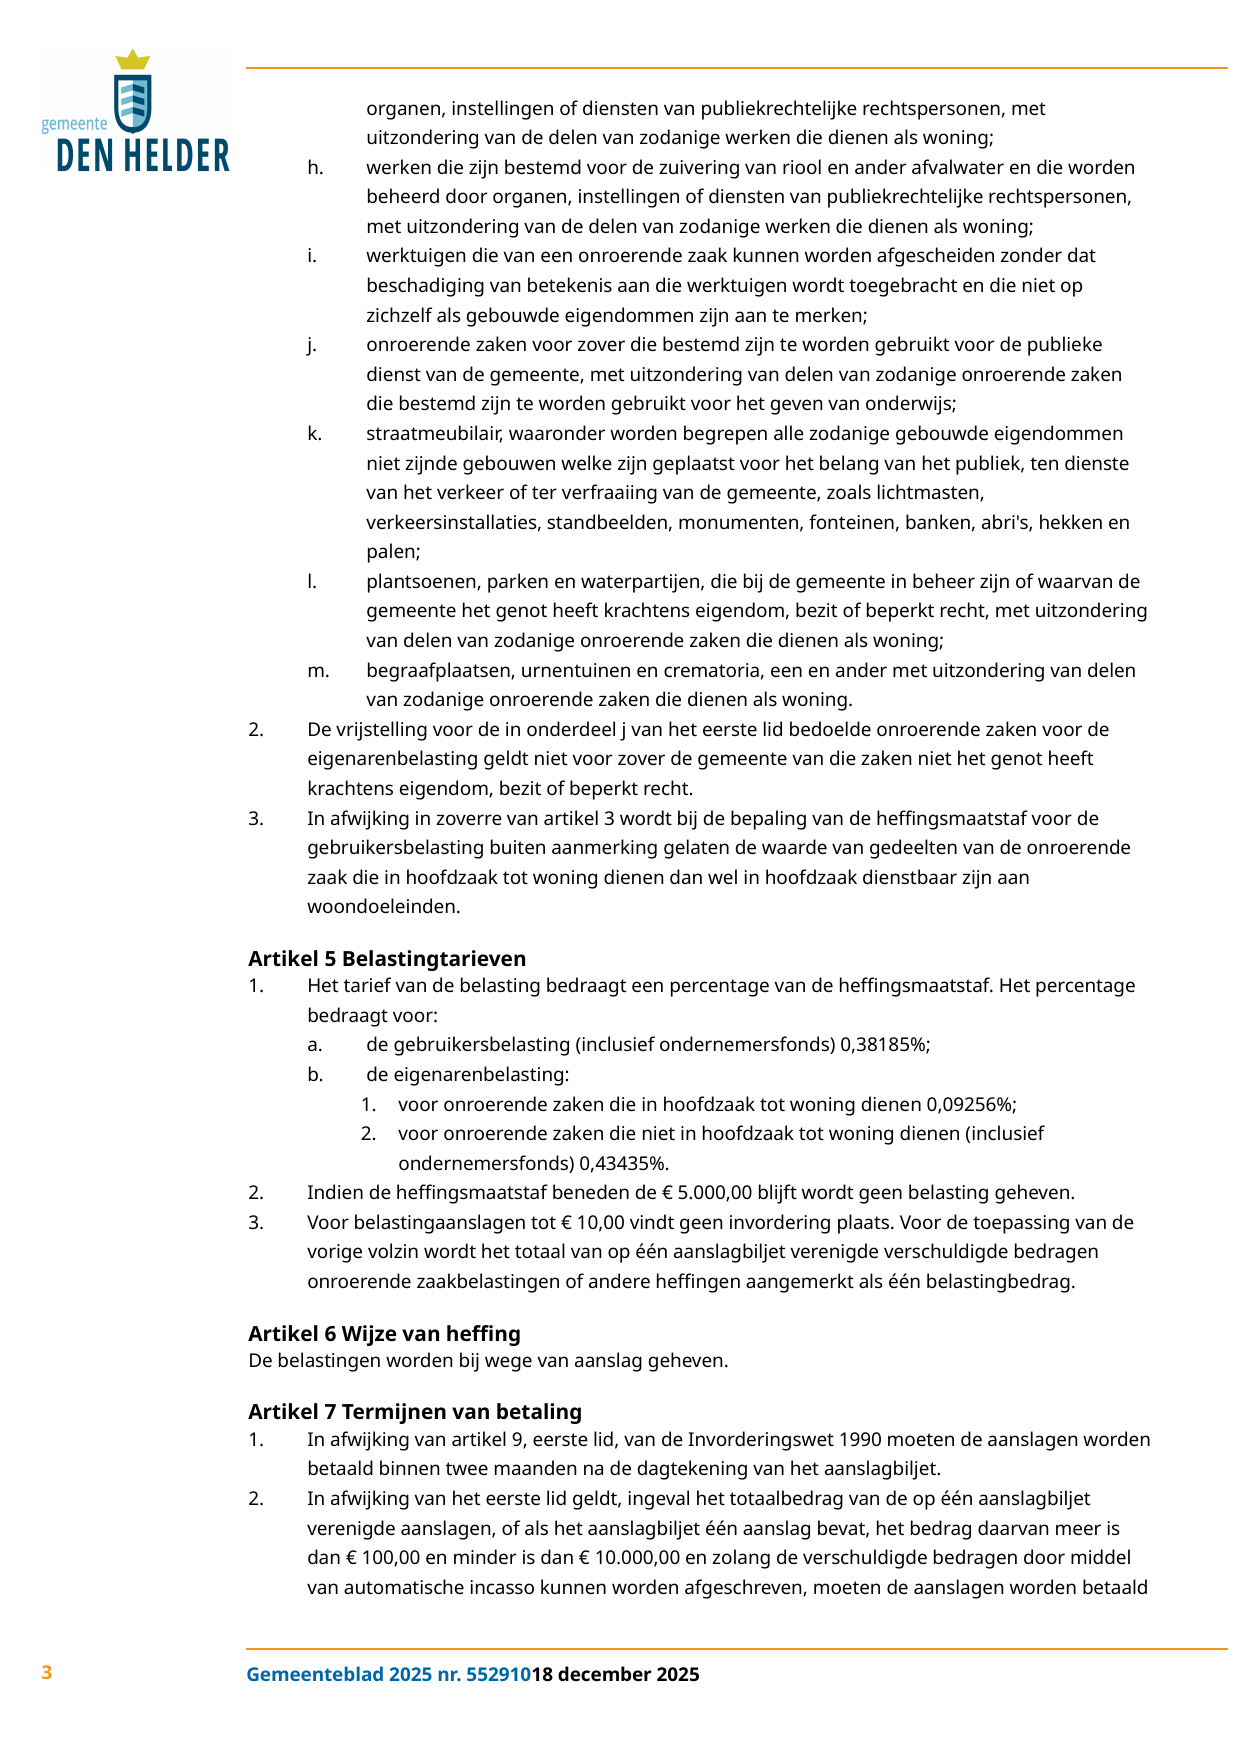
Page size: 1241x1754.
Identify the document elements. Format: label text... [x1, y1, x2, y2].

list In afwijking van het eerste lid geldt, ingeval het totaalbedrag van de op één aanslagbiljet verenigde aanslagen, of als het aanslagbiljet één aanslag bevat, het bedrag daarvan meer is dan € 100,00 en minder is dan € 10.000,00 en zolang de verschuldigde bedragen door middel van automatische incasso kunnen worden afgeschreven, moeten de aanslagen worden betaald [248, 1485, 1152, 1599]
list straatmeubilair, waaronder worden begrepen alle zodanige gebouwde eigendommen niet zijnde gebouwen welke zijn geplaatst voor het belang van het publiek, ten dienste van het verkeer of ter verfraaiing van de gemeente, zoals lichtmasten, verkeersinstallaties, standbeelden, monumenten, fonteinen, banken, abri's, hekken en palen; [307, 420, 1152, 564]
picture [182, 144, 187, 165]
list In afwijking van artikel 9, eerste lid, van de Invorderingswet 1990 moeten de aanslagen worden betaald binnen twee maanden na de dagtekening van het aanslagbiljet. [248, 1426, 1152, 1481]
list In afwijking in zoverre van artikel 3 wordt bij de bepaling van de heffingsmaatstaf voor de gebruikersbelasting buiten aanmerking gelaten de waarde van gedeelten van de onroerende zaak die in hoofdzaak tot woning dienen dan wel in hoofdzaak dienstbaar zijn aan woondoeleinden. [248, 805, 1152, 919]
text De belastingen worden bij wege van aanslag geheven. [248, 1347, 1152, 1373]
list organen, instellingen of diensten van publiekrechtelijke rechtspersonen, met uitzondering van de delen van zodanige werken die dienen als woning; [307, 95, 1152, 150]
list werktuigen die van een onroerende zaak kunnen worden afgescheiden zonder dat beschadiging van betekenis aan die werktuigen wordt toegebracht en die niet op zichzelf als gebouwde eigendommen zijn aan te merken; [307, 243, 1152, 328]
list Het tarief van de belasting bedraagt een percentage van de heffingsmaatstaf. Het percentage bedraagt voor: [248, 972, 1152, 1028]
picture [63, 144, 68, 165]
picture [41, 47, 231, 172]
picture [220, 160, 224, 172]
list Voor belastingaanslagen tot € 10,00 vindt geen invordering plaats. Voor de toepassing van de vorige volzin wordt het totaal van op één aanslagbiljet verenigde verschuldigde bedragen onroerende zaakbelastingen of andere heffingen aangemerkt als één belastingbedrag. [248, 1209, 1152, 1294]
list plantsoenen, parken en waterpartijen, die bij de gemeente in beheer zijn of waarvan de gemeente het genot heeft krachtens eigendom, bezit of beperkt recht, met uitzondering van delen van zodanige onroerende zaken die dienen als woning; [307, 568, 1152, 653]
list Indien de heffingsmaatstaf beneden de € 5.000,00 blijft wordt geen belasting geheven. [248, 1179, 1152, 1205]
list werken die zijn bestemd voor de zuivering van riool en ander afvalwater en die worden beheerd door organen, instellingen of diensten van publiekrechtelijke rechtspersonen, met uitzondering van de delen van zodanige werken die dienen als woning; [307, 154, 1152, 239]
list voor onroerende zaken die niet in hoofdzaak tot woning dienen (inclusief ondernemersfonds) 0,43435%. [361, 1120, 1152, 1176]
picture [100, 154, 106, 172]
picture [130, 157, 135, 172]
list onroerende zaken voor zover die bestemd zijn te worden gebruikt voor de publieke dienst van de gemeente, met uitzondering van delen van zodanige onroerende zaken die bestemd zijn te worden gebruikt voor het geven van onderwijs; [307, 331, 1152, 416]
list De vrijstelling voor de in onderdeel j van het eerste lid bedoelde onroerende zaken voor de eigenarenbelasting geldt niet voor zover de gemeente van die zaken niet het genot heeft krachtens eigendom, bezit of beperkt recht. [248, 716, 1152, 801]
list de eigenarenbelasting: [307, 1061, 1152, 1087]
list voor onroerende zaken die in hoofdzaak tot woning dienen 0,09256%; [361, 1091, 1152, 1116]
list de gebruikersbelasting (inclusief ondernemersfonds) 0,38185%; [307, 1032, 1152, 1057]
text Artikel 6 Wijze van heffing [248, 1319, 1152, 1347]
list begraafplaatsen, urnentuinen en crematoria, een en ander met uitzondering van delen van zodanige onroerende zaken die dienen als woning. [307, 657, 1152, 712]
text Artikel 7 Termijnen van betaling [248, 1397, 1152, 1426]
text Artikel 5 Belastingtarieven [248, 944, 1152, 972]
